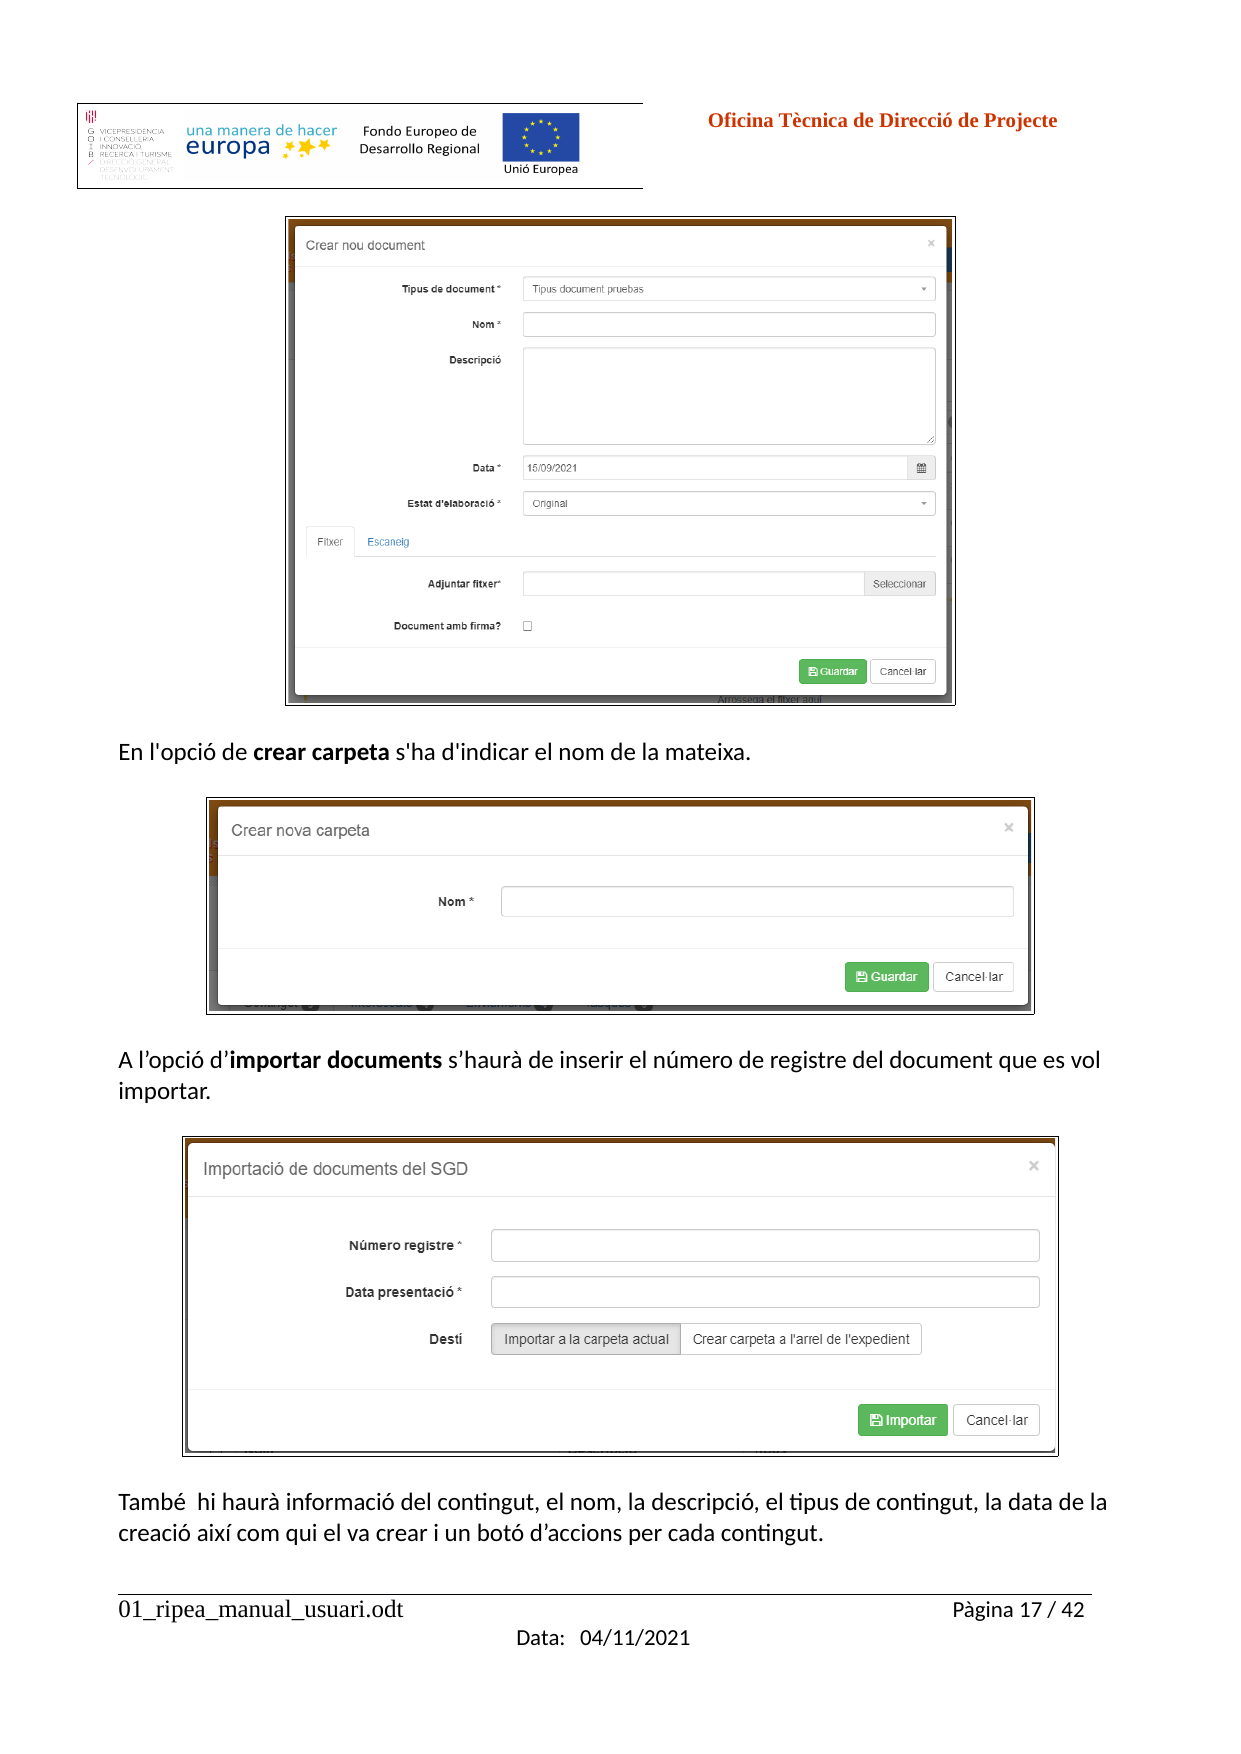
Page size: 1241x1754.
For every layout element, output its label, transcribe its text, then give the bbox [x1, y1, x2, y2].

text En l'opció de crear carpeta s'ha d'indicar el nom de la mateixa. [118, 736, 1122, 766]
picture [82, 108, 178, 182]
text També hi haurà informació del contingut, el nom, la descripció, el tipus de contingut, la data de la creació així com qui el va crear i un botó d’accions per cada contingut. [118, 1486, 1122, 1547]
picture [209, 800, 1032, 1011]
text A l’opció d’importar documents s’haurà de inserir el número de registre del document que es vol importar. [118, 1044, 1122, 1105]
picture [185, 1138, 1055, 1453]
picture [184, 108, 585, 182]
picture [288, 219, 952, 703]
